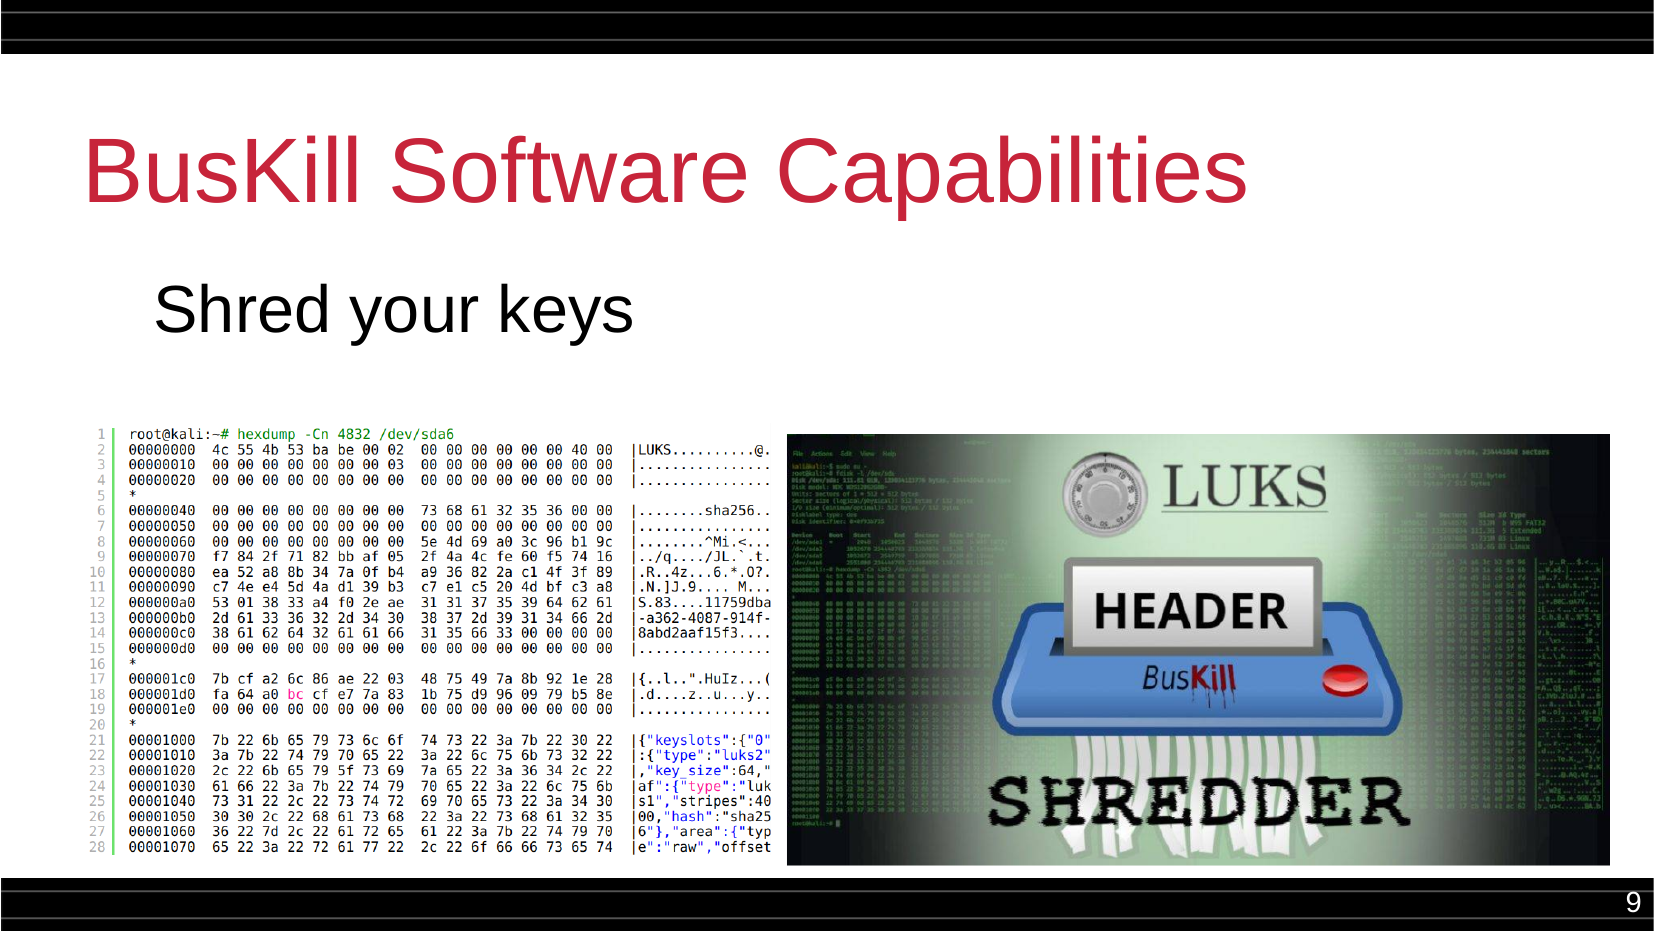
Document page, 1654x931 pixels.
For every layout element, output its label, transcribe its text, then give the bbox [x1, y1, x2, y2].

picture [1, 0, 1654, 54]
picture [1, 878, 1654, 931]
list Shred your keys [82, 271, 1571, 376]
title BusKill Software Capabilities [82, 92, 1571, 249]
picture [75, 423, 771, 856]
picture [786, 434, 1610, 867]
